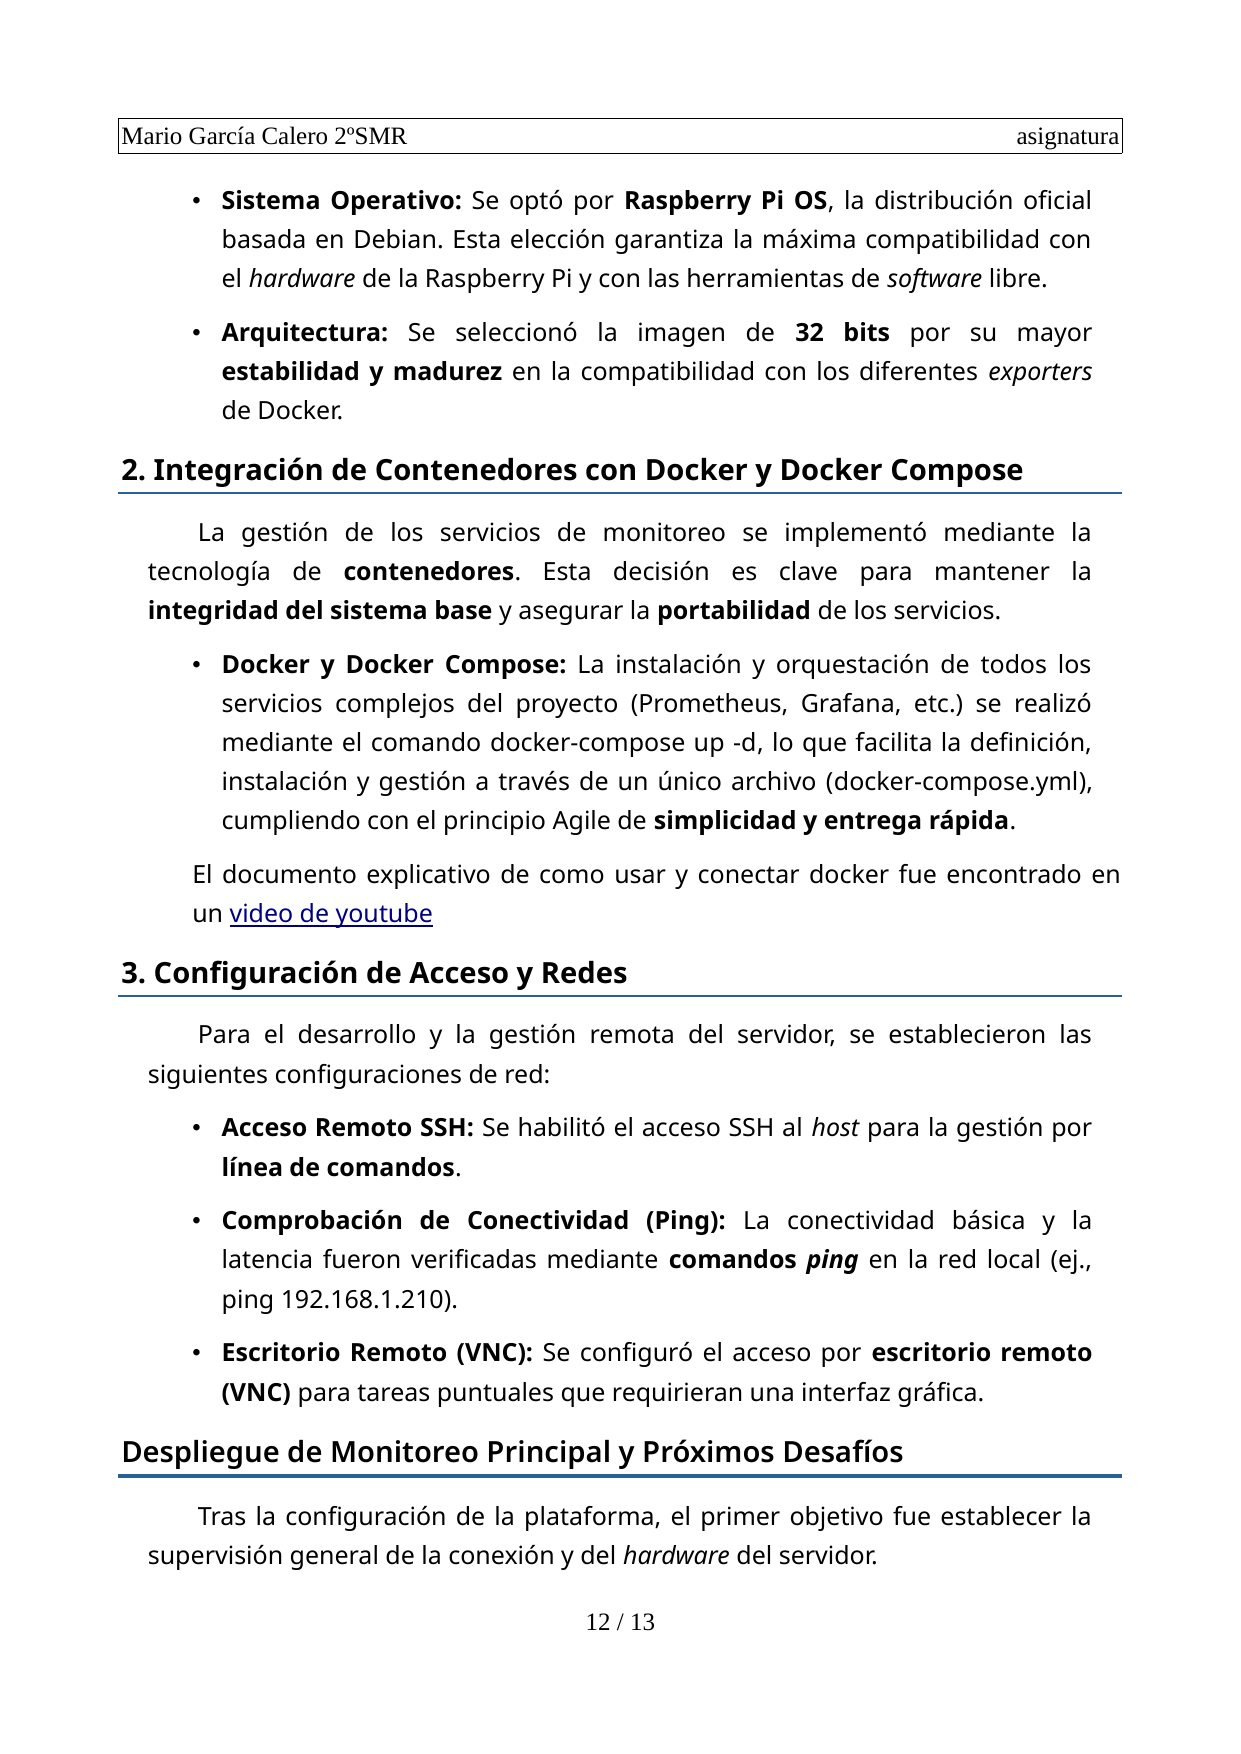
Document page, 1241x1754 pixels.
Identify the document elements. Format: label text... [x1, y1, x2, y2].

text Tras la configuración de la plataforma, el primer objetivo fue establecer la supervisión general de la conexión y del hardware del servidor. [148, 1499, 1093, 1572]
list Docker y Docker Compose: La instalación y orquestación de todos los servicios complejos del proyecto (Prometheus, Grafana, etc.) se realizó mediante el comando docker-compose up -d, lo que facilita la definición, instalación y gestión a través de un único archivo (docker-compose.yml), cumpliendo con el principio Agile de simplicidad y entrega rápida. [192, 646, 1093, 837]
subtitle 2. Integración de Contenedores con Docker y Docker Compose [118, 447, 1122, 492]
list Arquitectura: Se seleccionó la imagen de 32 bits por su mayor estabilidad y madurez en la compatibilidad con los diferentes exporters de Docker. [192, 314, 1093, 427]
list Sistema Operativo: Se optó por Raspberry Pi OS, la distribución oficial basada en Debian. Esta elección garantiza la máxima compatibilidad con el hardware de la Raspberry Pi y con las herramientas de software libre. [192, 182, 1093, 295]
subtitle Despliegue de Monitoreo Principal y Próximos Desafíos [118, 1428, 1122, 1474]
text Para el desarrollo y la gestión remota del servidor, se establecieron las siguientes configuraciones de red: [148, 1017, 1093, 1090]
list Comprobación de Conectividad (Ping): La conectividad básica y la latencia fueron verificadas mediante comandos ping en la red local (ej., ping 192.168.1.210). [192, 1203, 1093, 1315]
list Acceso Remoto SSH: Se habilitó el acceso SSH al host para la gestión por línea de comandos. [192, 1110, 1093, 1183]
list El documento explicativo de como usar y conectar docker fue encontrado en un video de youtube [162, 857, 1122, 930]
list Escritorio Remoto (VNC): Se configuró el acceso por escritorio remoto (VNC) para tareas puntuales que requirieran una interfaz gráfica. [192, 1335, 1093, 1408]
text La gestión de los servicios de monitoreo se implementó mediante la tecnología de contenedores. Esta decisión es clave para mantener la integridad del sistema base y asegurar la portabilidad de los servicios. [148, 514, 1093, 627]
subtitle 3. Configuración de Acceso y Redes [118, 949, 1122, 995]
